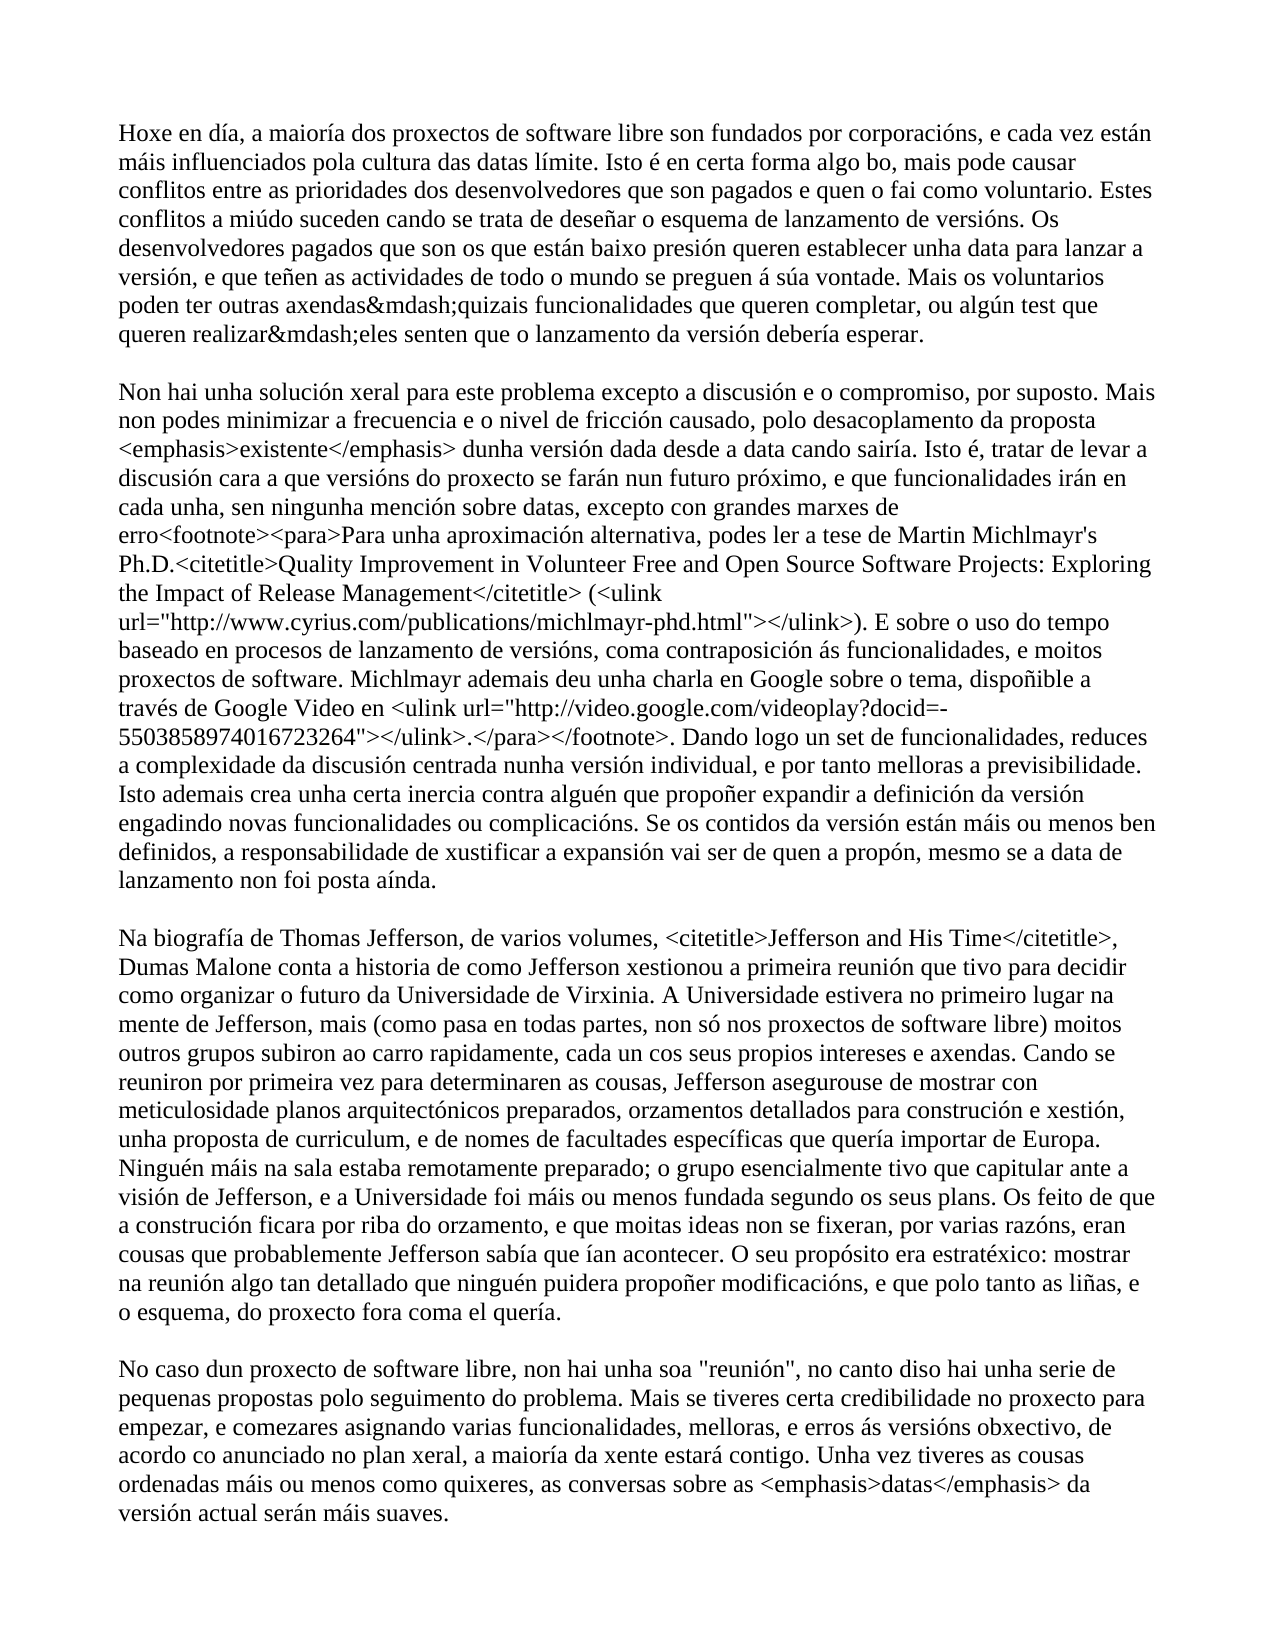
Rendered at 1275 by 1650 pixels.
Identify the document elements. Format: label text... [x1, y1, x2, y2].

text No caso dun proxecto de software libre, non hai unha soa "reunión", no canto diso hai unha serie de pequenas propostas polo seguimento do problema. Mais se tiveres certa credibilidade no proxecto para empezar, e comezares asignando varias funcionalidades, melloras, e erros ás versións obxectivo, de acordo co anunciado no plan xeral, a maioría da xente estará contigo. Unha vez tiveres as cousas ordenadas máis ou menos como quixeres, as conversas sobre as <emphasis>datas</emphasis> da versión actual serán máis suaves. [118, 1354, 1157, 1527]
text Non hai unha solución xeral para este problema excepto a discusión e o compromiso, por suposto. Mais non podes minimizar a frecuencia e o nivel de fricción causado, polo desacoplamento da proposta <emphasis>existente</emphasis> dunha versión dada desde a data cando sairía. Isto é, tratar de levar a discusión cara a que versións do proxecto se farán nun futuro próximo, e que funcionalidades irán en cada unha, sen ningunha mención sobre datas, excepto con grandes marxes de erro<footnote><para>Para unha aproximación alternativa, podes ler a tese de Martin Michlmayr's Ph.D.<citetitle>Quality Improvement in Volunteer Free and Open Source Software Projects: Exploring the Impact of Release Management</citetitle> (<ulink url="http://www.cyrius.com/publications/michlmayr-phd.html"></ulink>). E sobre o uso do tempo baseado en procesos de lanzamento de versións, coma contraposición ás funcionalidades, e moitos proxectos de software. Michlmayr ademais deu unha charla en Google sobre o tema, dispoñible a través de Google Video en <ulink url="http://video.google.com/videoplay?docid=-5503858974016723264"></ulink>.</para></footnote>. Dando logo un set de funcionalidades, reduces a complexidade da discusión centrada nunha versión individual, e por tanto melloras a previsibilidade. Isto ademais crea unha certa inercia contra alguén que propoñer expandir a definición da versión engadindo novas funcionalidades ou complicacións. Se os contidos da versión están máis ou menos ben definidos, a responsabilidade de xustificar a expansión vai ser de quen a propón, mesmo se a data de lanzamento non foi posta aínda. [118, 377, 1157, 894]
text Na biografía de Thomas Jefferson, de varios volumes, <citetitle>Jefferson and His Time</citetitle>, Dumas Malone conta a historia de como Jefferson xestionou a primeira reunión que tivo para decidir como organizar o futuro da Universidade de Virxinia. A Universidade estivera no primeiro lugar na mente de Jefferson, mais (como pasa en todas partes, non só nos proxectos de software libre) moitos outros grupos subiron ao carro rapidamente, cada un cos seus propios intereses e axendas. Cando se reuniron por primeira vez para determinaren as cousas, Jefferson asegurouse de mostrar con meticulosidade planos arquitectónicos preparados, orzamentos detallados para construción e xestión, unha proposta de curriculum, e de nomes de facultades específicas que quería importar de Europa. Ninguén máis na sala estaba remotamente preparado; o grupo esencialmente tivo que capitular ante a visión de Jefferson, e a Universidade foi máis ou menos fundada segundo os seus plans. Os feito de que a construción ficara por riba do orzamento, e que moitas ideas non se fixeran, por varias razóns, eran cousas que probablemente Jefferson sabía que ían acontecer. O seu propósito era estratéxico: mostrar na reunión algo tan detallado que ninguén puidera propoñer modificacións, e que polo tanto as liñas, e o esquema, do proxecto fora coma el quería. [118, 923, 1157, 1326]
text Hoxe en día, a maioría dos proxectos de software libre son fundados por corporacións, e cada vez están máis influenciados pola cultura das datas límite. Isto é en certa forma algo bo, mais pode causar conflitos entre as prioridades dos desenvolvedores que son pagados e quen o fai como voluntario. Estes conflitos a miúdo suceden cando se trata de deseñar o esquema de lanzamento de versións. Os desenvolvedores pagados que son os que están baixo presión queren establecer unha data para lanzar a versión, e que teñen as actividades de todo o mundo se preguen á súa vontade. Mais os voluntarios poden ter outras axendas&mdash;quizais funcionalidades que queren completar, ou algún test que queren realizar&mdash;eles senten que o lanzamento da versión debería esperar. [118, 118, 1157, 348]
